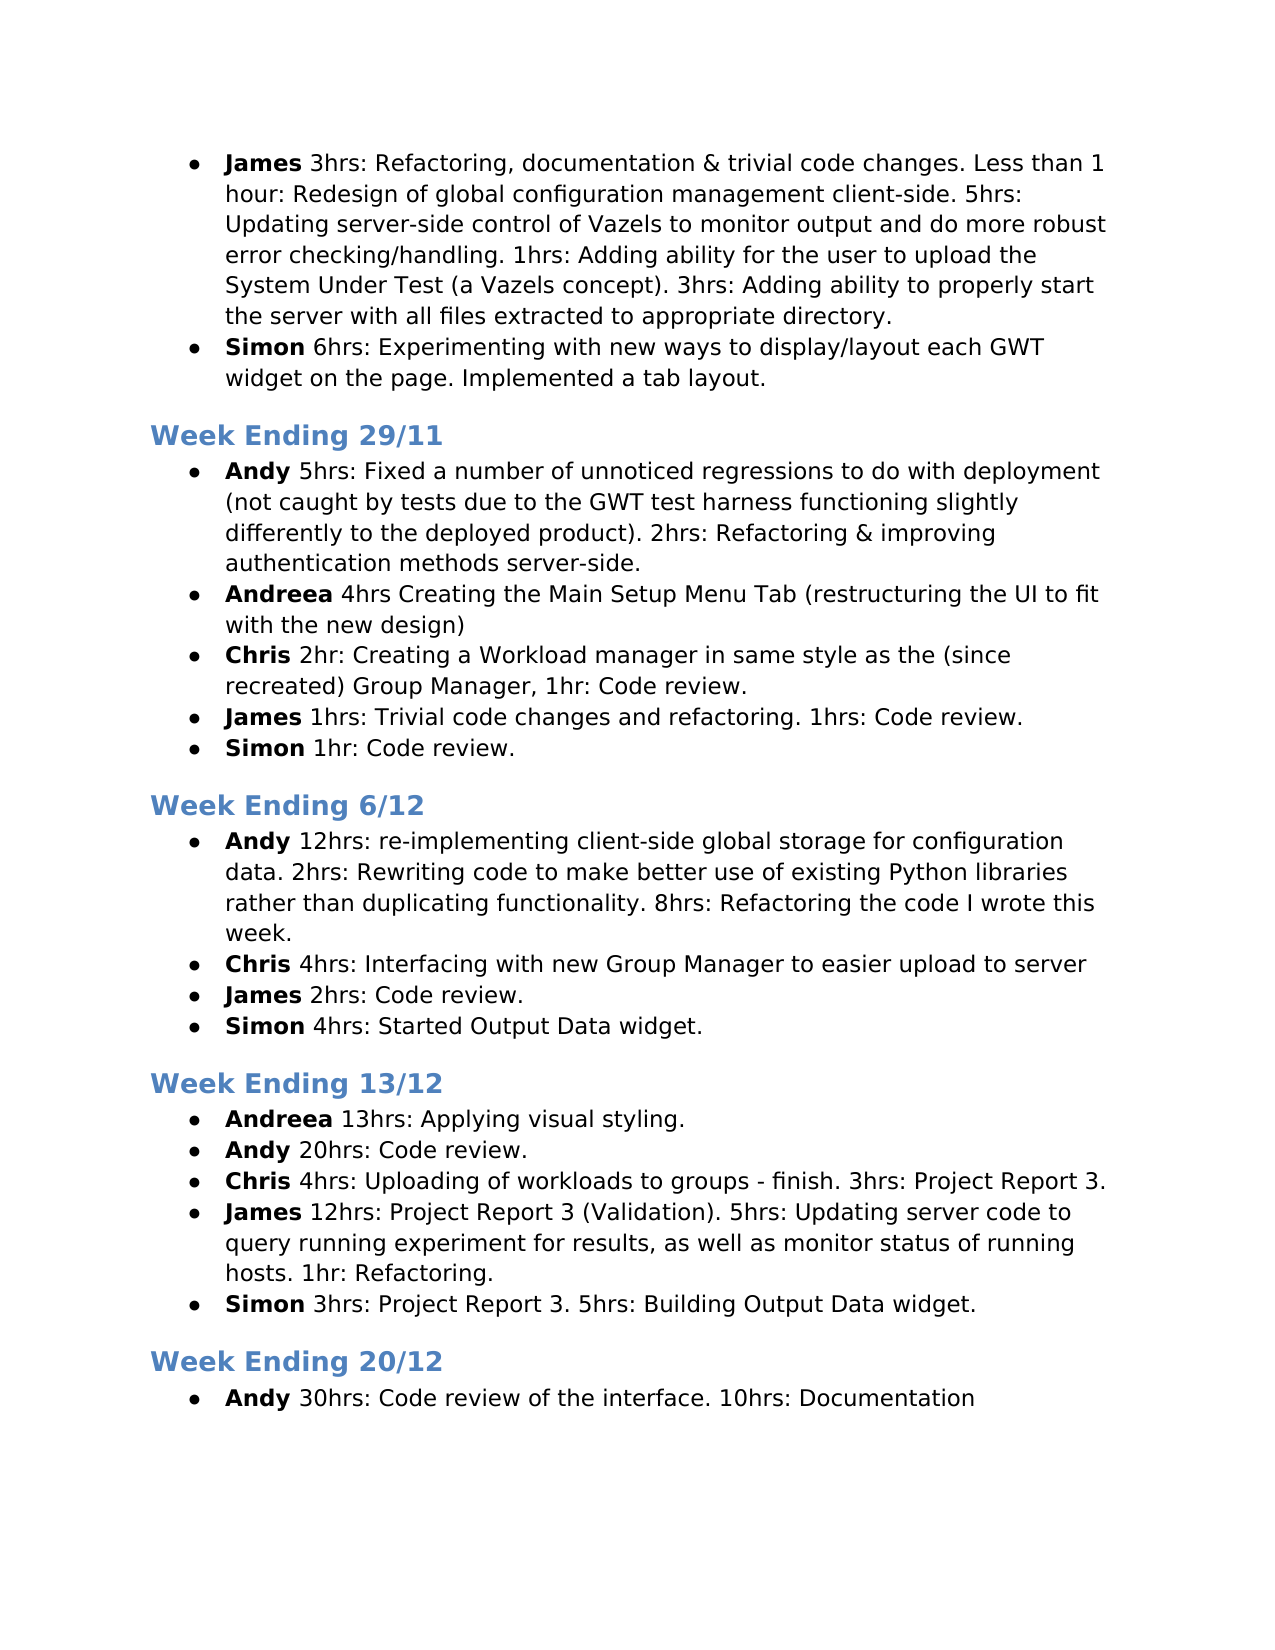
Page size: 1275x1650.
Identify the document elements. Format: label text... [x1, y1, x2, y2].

list Chris 4hrs: Uploading of workloads to groups - finish. 3hrs: Project Report 3. [187, 1168, 1125, 1195]
subtitle Week Ending 6/12 [150, 791, 1125, 822]
list Chris 4hrs: Interfacing with new Group Manager to easier upload to server [187, 951, 1125, 978]
list James 12hrs: Project Report 3 (Validation). 5hrs: Updating server code to query running experiment for results, as well as monitor status of running hosts. 1hr: Refactoring. [187, 1199, 1125, 1287]
list Simon 3hrs: Project Report 3. 5hrs: Building Output Data widget. [187, 1291, 1125, 1318]
list Simon 4hrs: Started Output Data widget. [187, 1013, 1125, 1039]
list James 1hrs: Trivial code changes and refactoring. 1hrs: Code review. [187, 704, 1125, 731]
list Simon 6hrs: Experimenting with new ways to display/layout each GWT widget on the page. Implemented a tab layout. [187, 334, 1125, 391]
list Chris 2hr: Creating a Workload manager in same style as the (since recreated) Group Manager, 1hr: Code review. [187, 642, 1125, 700]
list Andy 20hrs: Code review. [187, 1137, 1125, 1164]
list Andy 5hrs: Fixed a number of unnoticed regressions to do with deployment (not caught by tests due to the GWT test harness functioning slightly differently to the deployed product). 2hrs: Refactoring & improving authentication methods server-side. [187, 458, 1125, 577]
subtitle Week Ending 20/12 [150, 1347, 1125, 1378]
subtitle Week Ending 13/12 [150, 1068, 1125, 1100]
list James 3hrs: Refactoring, documentation & trivial code changes. Less than 1 hour: Redesign of global configuration management client-side. 5hrs: Updating server-side control of Vazels to monitor output and do more robust error checking/handling. 1hrs: Adding ability for the user to upload the System Under Test (a Vazels concept). 3hrs: Adding ability to properly start the server with all files extracted to appropriate directory. [187, 150, 1125, 330]
list Andy 30hrs: Code review of the interface. 10hrs: Documentation [187, 1384, 1125, 1411]
subtitle Week Ending 29/11 [150, 420, 1125, 452]
list Andreea 4hrs Creating the Main Setup Menu Tab (restructuring the UI to fit with the new design) [187, 581, 1125, 638]
list James 2hrs: Code review. [187, 982, 1125, 1009]
list Simon 1hr: Code review. [187, 735, 1125, 762]
list Andy 12hrs: re-implementing client-side global storage for configuration data. 2hrs: Rewriting code to make better use of existing Python libraries rather than duplicating functionality. 8hrs: Refactoring the code I wrote this week. [187, 828, 1125, 947]
list Andreea 13hrs: Applying visual styling. [187, 1106, 1125, 1133]
